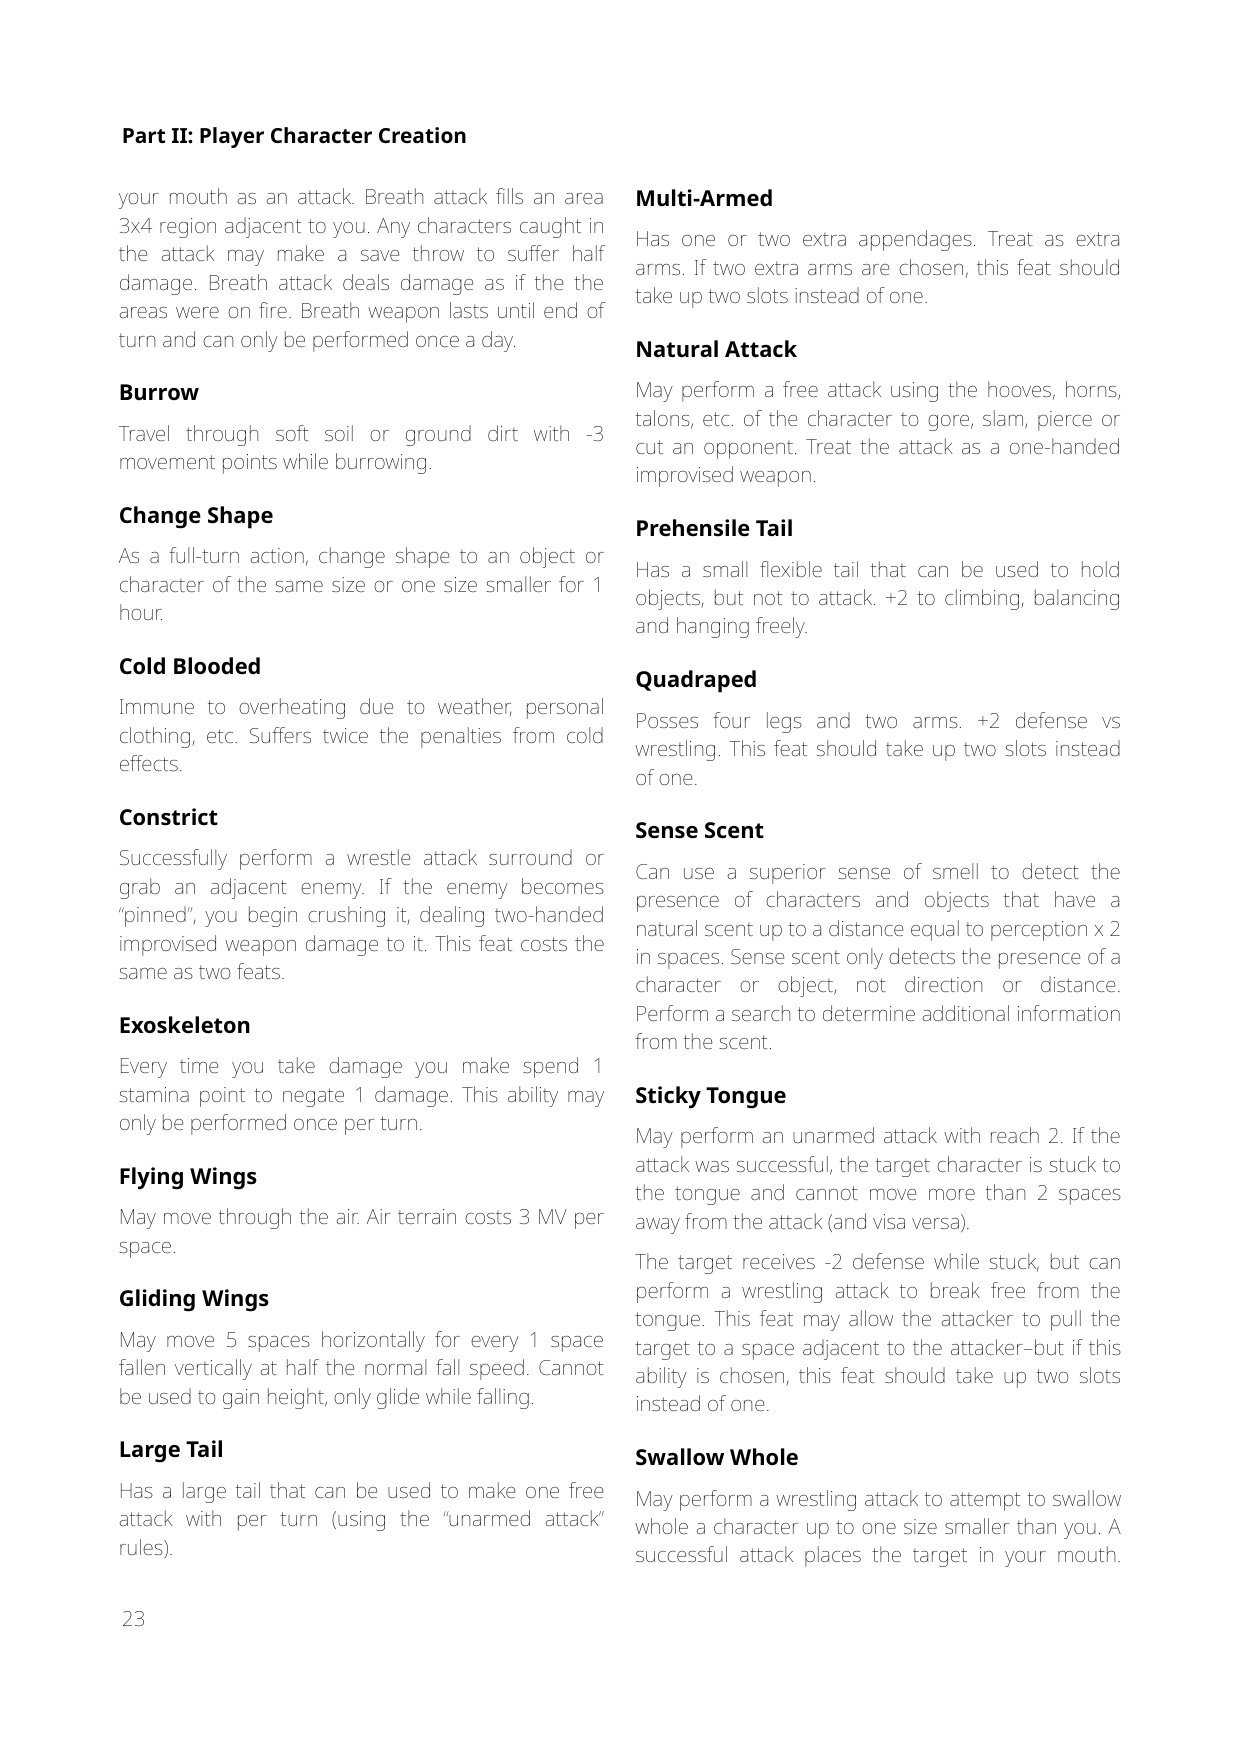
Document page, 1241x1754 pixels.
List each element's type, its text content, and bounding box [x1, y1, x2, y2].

text Constrict [118, 802, 605, 832]
text Every time you take damage you make spend 1 stamina point to negate 1 damage. This ability may only be performed once per turn. [118, 1051, 605, 1137]
text Burrow [118, 377, 605, 407]
text Quadraped [635, 664, 1122, 694]
text Flying Wings [118, 1161, 605, 1191]
text Natural Attack [635, 333, 1122, 363]
text Has one or two extra appendages. Treat as extra arms. If two extra arms are chosen, this feat should take up two slots instead of one. [635, 224, 1122, 309]
text Sense Scent [635, 815, 1122, 845]
text Multi-Armed [635, 182, 1122, 212]
text Can use a superior sense of smell to detect the presence of characters and objects that have a natural scent up to a distance equal to perception x 2 in spaces. Sense scent only detects the presence of a character or object, not direction or distance. Perform a search to determine additional information from the scent. [635, 857, 1122, 1056]
text Gliding Wings [118, 1283, 605, 1313]
text Prehensile Tail [635, 513, 1122, 543]
text May perform an unarmed attack with reach 2. If the attack was successful, the target character is stuck to the tongue and cannot move more than 2 spaces away from the attack (and visa versa). [635, 1122, 1122, 1235]
text Successfully perform a wrestle attack surround or grab an adjacent enemy. If the enemy becomes “pinned”, you begin crushing it, dealing two-handed improvised weapon damage to it. This feat costs the same as two feats. [118, 843, 605, 986]
text Immune to overheating due to weather, personal clothing, etc. Suffers twice the penalties from cold effects. [118, 692, 605, 778]
text May perform a free attack using the hooves, horns, talons, etc. of the character to gore, slam, pierce or cut an opponent. Treat the attack as a one-handed improvised weapon. [635, 375, 1122, 489]
text Exoskeleton [118, 1010, 605, 1039]
text Posses four legs and two arms. +2 defense vs wrestling. This feat should take up two slots instead of one. [635, 706, 1122, 791]
text May move 5 spaces horizontally for every 1 space fallen vertically at half the normal fall speed. Cannot be used to gain height, only glide while falling. [118, 1325, 605, 1410]
text Change Shape [118, 500, 605, 529]
text Swallow Whole [635, 1442, 1122, 1472]
text Sticky Tongue [635, 1080, 1122, 1110]
text Has a large tail that can be used to make one free attack with per turn (using the “unarmed attack” rules). [118, 1476, 605, 1561]
text Has a small flexible tail that can be used to hold objects, but not to attack. +2 to climbing, balancing and hanging freely. [635, 555, 1122, 640]
text May perform a wrestling attack to attempt to swallow whole a character up to one size smaller than you. A successful attack places the target in your mouth. [635, 1484, 1122, 1569]
text Travel through soft soil or ground dirt with -3 movement points while burrowing. [118, 419, 605, 476]
text Cold Blooded [118, 651, 605, 681]
text As a full-turn action, change shape to an object or character of the same size or one size smaller for 1 hour. [118, 541, 605, 627]
text your mouth as an attack. Breath attack fills an area 3x4 region adjacent to you. Any characters caught in the attack may make a save throw to suffer half damage. Breath attack deals damage as if the the areas were on fire. Breath weapon lasts until end of turn and can only be performed once a day. [118, 182, 605, 353]
text The target receives -2 defense while stuck, but can perform a wrestling attack to break free from the tongue. This feat may allow the attacker to pull the target to a space adjacent to the attacker–but if this ability is chosen, this feat should take up two slots instead of one. [635, 1247, 1122, 1418]
text Large Tail [118, 1434, 605, 1464]
text May move through the air. Air terrain costs 3 MV per space. [118, 1202, 605, 1259]
